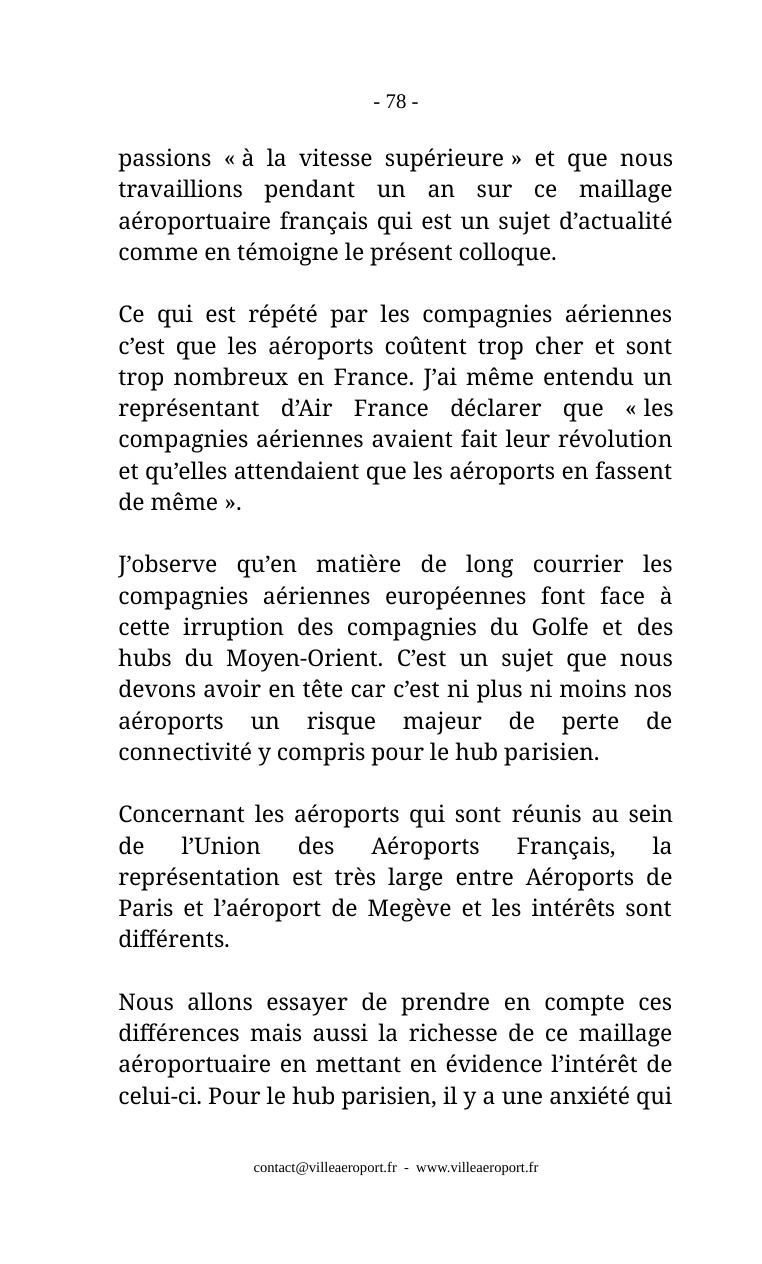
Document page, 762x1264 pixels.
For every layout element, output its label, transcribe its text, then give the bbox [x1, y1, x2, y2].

text passions « à la vitesse supérieure » et que nous travaillions pendant un an sur ce maillage aéroportuaire français qui est un sujet d’actualité comme en témoigne le présent colloque. [118, 142, 673, 267]
text J’observe qu’en matière de long courrier les compagnies aériennes européennes font face à cette irruption des compagnies du Golfe et des hubs du Moyen-Orient. C’est un sujet que nous devons avoir en tête car c’est ni plus ni moins nos aéroports un risque majeur de perte de connectivité y compris pour le hub parisien. [118, 548, 673, 767]
text Concernant les aéroports qui sont réunis au sein de l’Union des Aéroports Français, la représentation est très large entre Aéroports de Paris et l’aéroport de Megève et les intérêts sont différents. [118, 798, 673, 954]
text Ce qui est répété par les compagnies aériennes c’est que les aéroports coûtent trop cher et sont trop nombreux en France. J’ai même entendu un représentant d’Air France déclarer que « les compagnies aériennes avaient fait leur révolution et qu’elles attendaient que les aéroports en fassent de même ». [118, 298, 673, 517]
text Nous allons essayer de prendre en compte ces différences mais aussi la richesse de ce maillage aéroportuaire en mettant en évidence l’intérêt de celui-ci. Pour le hub parisien, il y a une anxiété qui [118, 986, 673, 1111]
